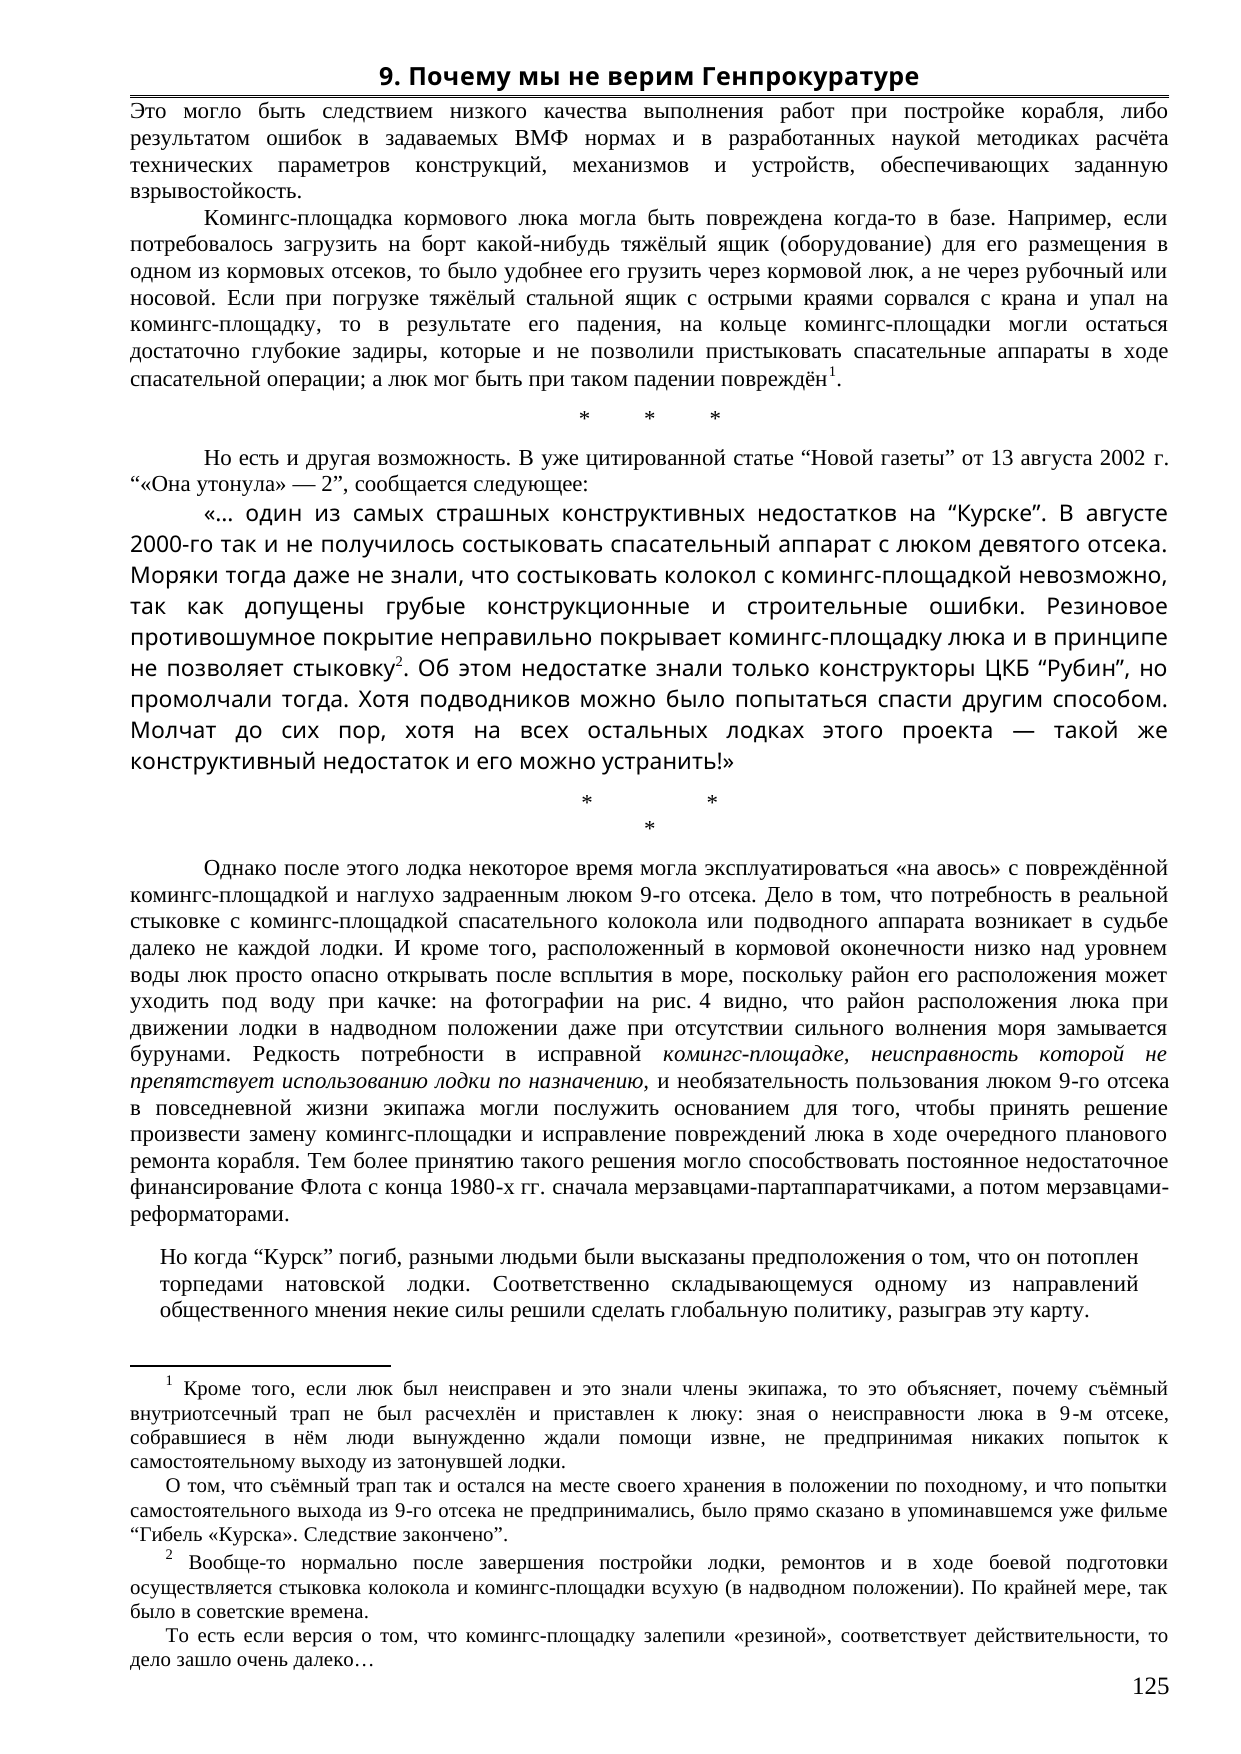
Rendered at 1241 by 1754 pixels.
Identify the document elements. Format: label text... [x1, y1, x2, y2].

text Но есть и другая возможность. В уже цитированной статье “Новой газеты” от 13 августа 2002 г. “«Она утонула» — 2”, сообщается следующее: [130, 444, 1169, 497]
text Кроме того, если люк был неисправен и это знали члены экипажа, то это объясняет, почему съёмный внутриотсечный трап не был расчехлён и приставлен к люку: зная о неисправности люка в 9‑м отсеке, собравшиеся в нём люди вынужденно ждали помощи извне, не предпринимая никаких попыток к самостоятельному выходу из затонувшей лодки. [130, 1372, 1169, 1473]
text * * * [130, 404, 1169, 431]
text О том, что съёмный трап так и остался на месте своего хранения в положении по походному, и что попытки самостоятельного выхода из 9‑го отсека не предпринимались, было прямо сказано в упоминавшемся уже фильме “Гибель «Курска». Следствие закончено”. [130, 1473, 1169, 1546]
text То есть если версия о том, что комингс-площадку залепили «резиной», соответствует действительности, то дело зашло очень далеко… [130, 1623, 1169, 1671]
text Это могло быть следствием низкого качества выполнения работ при постройке корабля, либо результатом ошибок в задаваемых ВМФ нормах и в разработанных наукой методиках расчёта технических параметров конструкций, механизмов и устройств, обеспечивающих заданную взрывостойкость. [130, 98, 1169, 204]
text Но когда “Курск” погиб, разными людьми были высказаны предположения о том, что он потоплен торпедами натовской лодки. Соответственно складывающемуся одному из направлений общественного мнения некие силы решили сделать глобальную политику, разыграв эту карту. [159, 1243, 1140, 1322]
text * * * [130, 789, 1169, 842]
text Вообще-то нормально после завершения постройки лодки, ремонтов и в ходе боевой подготовки осуществляется стыковка колокола и комингс-площадки всухую (в надводном положении). По крайней мере, так было в советские времена. [130, 1546, 1169, 1623]
text Однако после этого лодка некоторое время могла эксплуатироваться «на авось» с повреждённой комингс-площадкой и наглухо задраенным люком 9‑го отсека. Дело в том, что потребность в реальной стыковке с комингс-площадкой спасательного колокола или подводного аппарата возникает в судьбе далеко не каждой лодки. И кроме того, расположенный в кормовой оконечности низко над уровнем воды люк просто опасно открывать после всплытия в море, поскольку район его расположения может уходить под воду при качке: на фотографии на рис. 4 видно, что район расположения люка при движении лодки в надводном положении даже при отсутствии сильного волнения моря замывается бурунами. Редкость потребности в исправной комингс-площадке, неисправность которой не препятствует использованию лодки по назначению, и необязательность пользования люком 9‑го отсека в повседневной жизни экипажа могли послужить основанием для того, чтобы принять решение произвести замену комингс-площадки и исправление повреждений люка в ходе очередного планового ремонта корабля. Тем более принятию такого решения могло способствовать постоянное недостаточное финансирование Флота с конца 1980‑х гг. сначала мерзавцами-партаппарат­чика­ми, а потом мерзавцами-реформаторами. [130, 854, 1169, 1226]
text «… один из самых страшных конструктивных недостатков на “Курске”. В августе 2000-го так и не получилось состыковать спасательный аппарат с люком девятого отсека. Моряки тогда даже не знали, что состыковать колокол с комингс-площадкой невозможно, так как допущены грубые конструкционные и строительные ошибки. Резиновое противошумное покрытие неправильно покрывает комингс-площадку люка и в принципе не позволяет стыковку. Об этом недостатке знали только конструкторы ЦКБ “Рубин”, но промолчали тогда. Хотя подводников можно было попытаться спасти другим способом. Молчат до сих пор, хотя на всех остальных лодках этого проекта — такой же конструктивный недостаток и его можно устранить!» [130, 497, 1169, 776]
text Комингс-площадка кормового люка могла быть повреждена когда-то в базе. Например, если потребовалось загрузить на борт какой-нибудь тяжёлый ящик (оборудование) для его размещения в одном из кормовых отсеков, то было удобнее его грузить через кормовой люк, а не через рубочный или носовой. Если при погрузке тяжёлый стальной ящик с острыми краями сорвался с крана и упал на комингс-площадку, то в результате его падения, на кольце комингс-площадки могли остаться достаточно глубокие задиры, которые и не позволили пристыковать спасательные аппараты в ходе спасательной операции; а люк мог быть при таком падении повреждён. [130, 204, 1169, 392]
